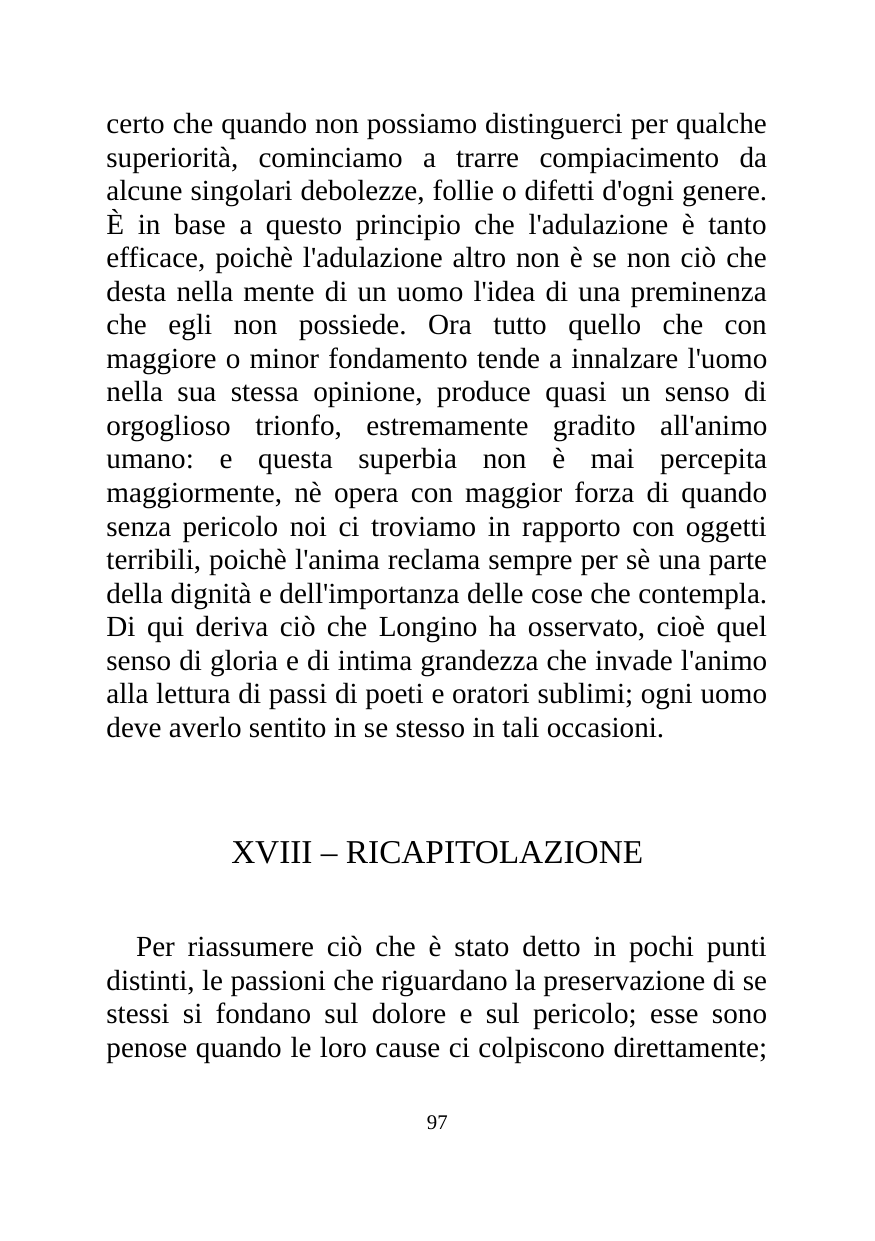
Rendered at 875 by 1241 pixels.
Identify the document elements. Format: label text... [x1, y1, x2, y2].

text certo che quando non possiamo distinguerci per qualche superiorità, cominciamo a trarre compiacimento da alcune singolari debolezze, follie o difetti d'ogni genere. È in base a questo principio che l'adulazione è tanto efficace, poichè l'adulazione altro non è se non ciò che desta nella mente di un uomo l'idea di una preminenza che egli non possiede. Ora tutto quello che con maggiore o minor fondamento tende a innalzare l'uomo nella sua stessa opinione, produce quasi un senso di orgoglioso trionfo, estremamente gradito all'animo umano: e questa superbia non è mai percepita maggiormente, nè opera con maggior forza di quando senza pericolo noi ci troviamo in rapporto con oggetti terribili, poichè l'anima reclama sempre per sè una parte della dignità e dell'importanza delle cose che contempla. Di qui deriva ciò che Longino ha osservato, cioè quel senso di gloria e di intima grandezza che invade l'animo alla lettura di passi di poeti e oratori sublimi; ogni uomo deve averlo sentito in se stesso in tali occasioni. [106, 106, 768, 743]
text Per riassumere ciò che è stato detto in pochi punti distinti, le passioni che riguardano la preservazione di se stessi si fondano sul dolore e sul pericolo; esse sono penose quando le loro cause ci colpiscono direttamente; [106, 929, 768, 1064]
subtitle XVIII – RICAPITOLAZIONE [106, 832, 768, 870]
